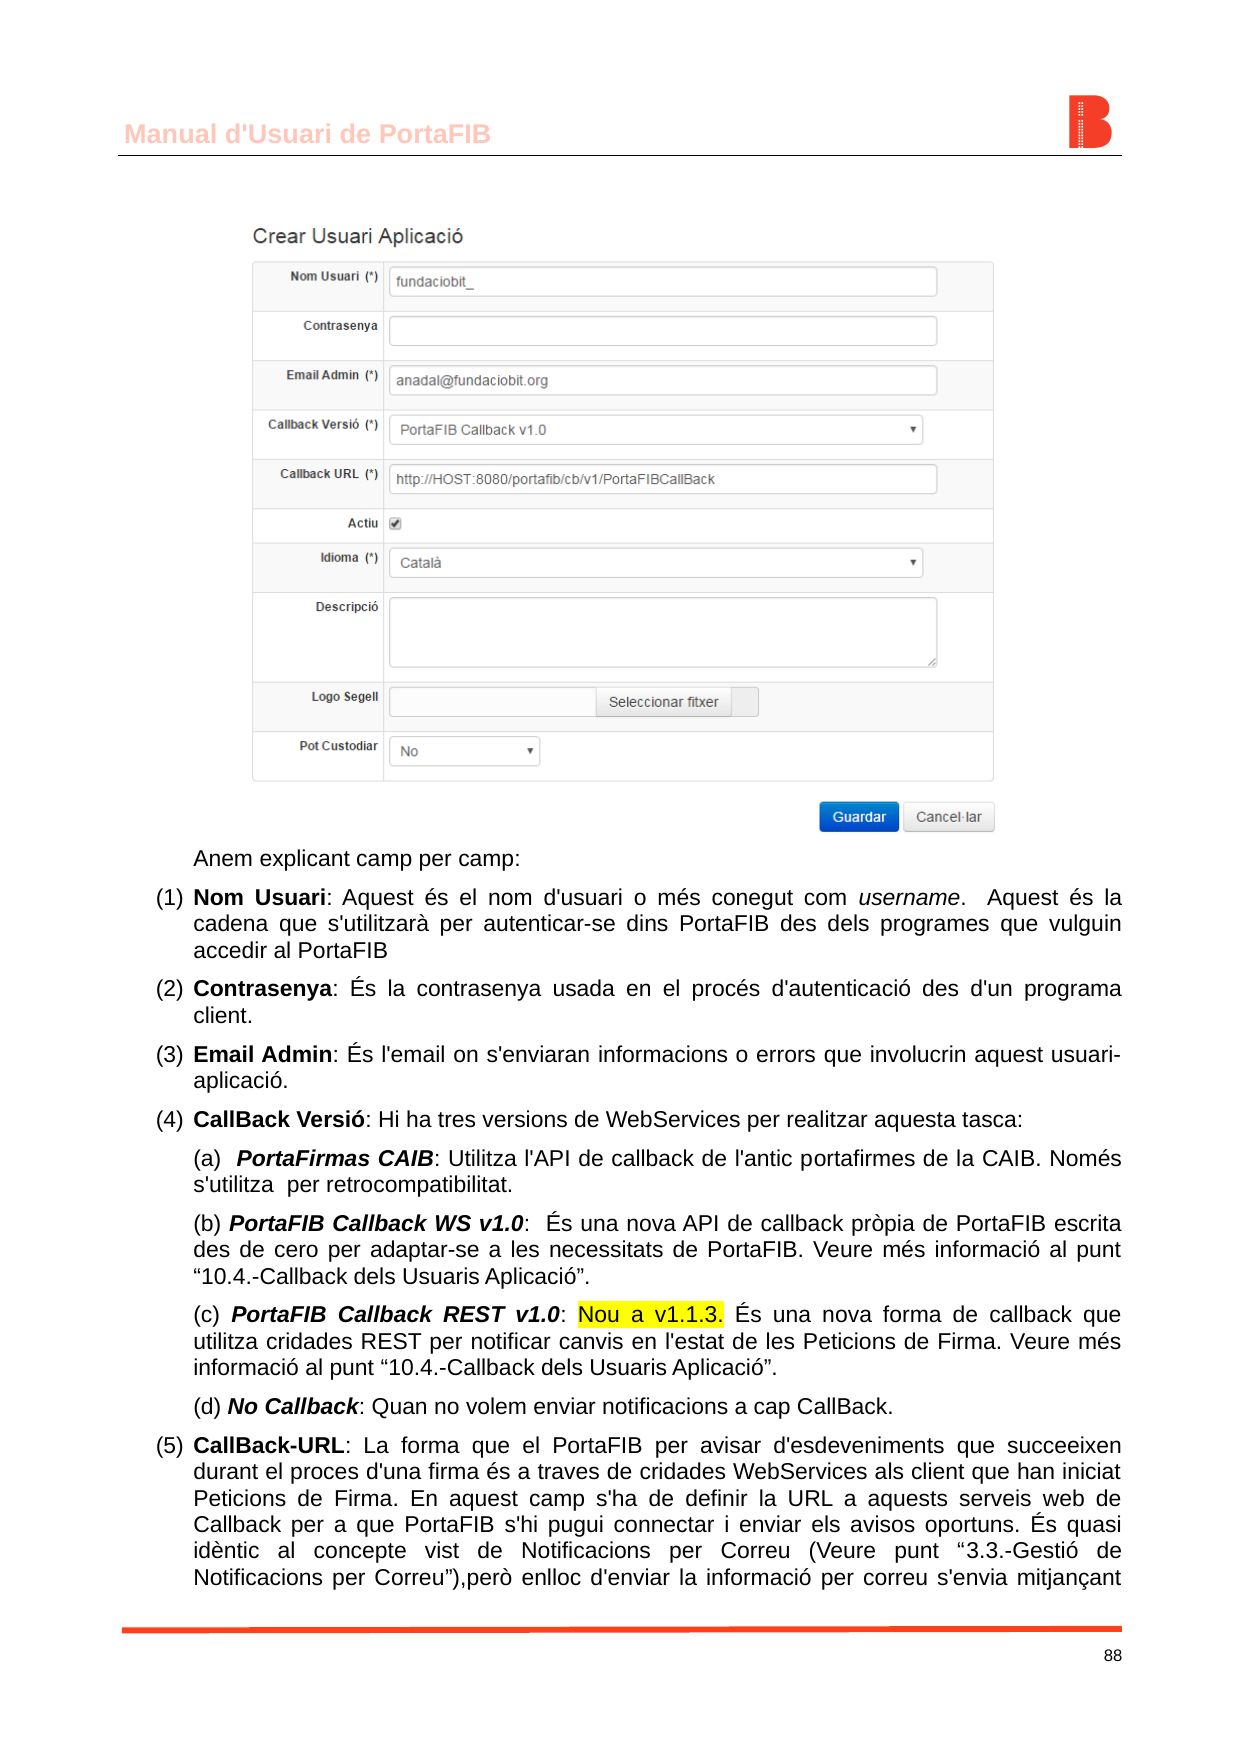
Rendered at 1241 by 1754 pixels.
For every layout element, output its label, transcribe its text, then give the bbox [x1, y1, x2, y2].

picture [237, 215, 1004, 845]
list Contrasenya: És la contrasenya usada en el procés d'autenticació des d'un programa client. [156, 975, 1122, 1028]
list (b) PortaFIB Callback WS v1.0: És una nova API de callback pròpia de PortaFIB escrita des de cero per adaptar-se a les necessitats de PortaFIB. Veure més informació al punt “10.4.-Callback dels Usuaris Aplicació”. [156, 1210, 1122, 1289]
text Anem explicant camp per camp: [118, 845, 1122, 871]
list Email Admin: És l'email on s'enviaran informacions o errors que involucrin aquest usuari-aplicació. [156, 1041, 1122, 1093]
list (a) PortaFirmas CAIB: Utilitza l'API de callback de l'antic portafirmes de la CAIB. Només s'utilitza per retrocompatibilitat. [156, 1145, 1122, 1197]
list (c) PortaFIB Callback REST v1.0: Nou a v1.1.3. És una nova forma de callback que utilitza cridades REST per notificar canvis en l'estat de les Peticions de Firma. Veure més informació al punt “10.4.-Callback dels Usuaris Aplicació”. [156, 1301, 1122, 1381]
list Nom Usuari: Aquest és el nom d'usuari o més conegut com username. Aquest és la cadena que s'utilitzarà per autenticar-se dins PortaFIB des dels programes que vulguin accedir al PortaFIB [156, 884, 1122, 963]
list CallBack Versió: Hi ha tres versions de WebServices per realitzar aquesta tasca: [156, 1106, 1122, 1132]
picture [1063, 94, 1117, 150]
list (d) No Callback: Quan no volem enviar notificacions a cap CallBack. [156, 1393, 1122, 1419]
list CallBack-URL: La forma que el PortaFIB per avisar d'esdeveniments que succeeixen durant el proces d'una firma és a traves de cridades WebServices als client que han iniciat Peticions de Firma. En aquest camp s'ha de definir la URL a aquests serveis web de Callback per a que PortaFIB s'hi pugui connectar i enviar els avisos oportuns. És quasi idèntic al concepte vist de Notificacions per Correu (Veure punt “3.3.-Gestió de Notificacions per Correu”),però enlloc d'enviar la informació per correu s'envia mitjançant [156, 1432, 1122, 1590]
